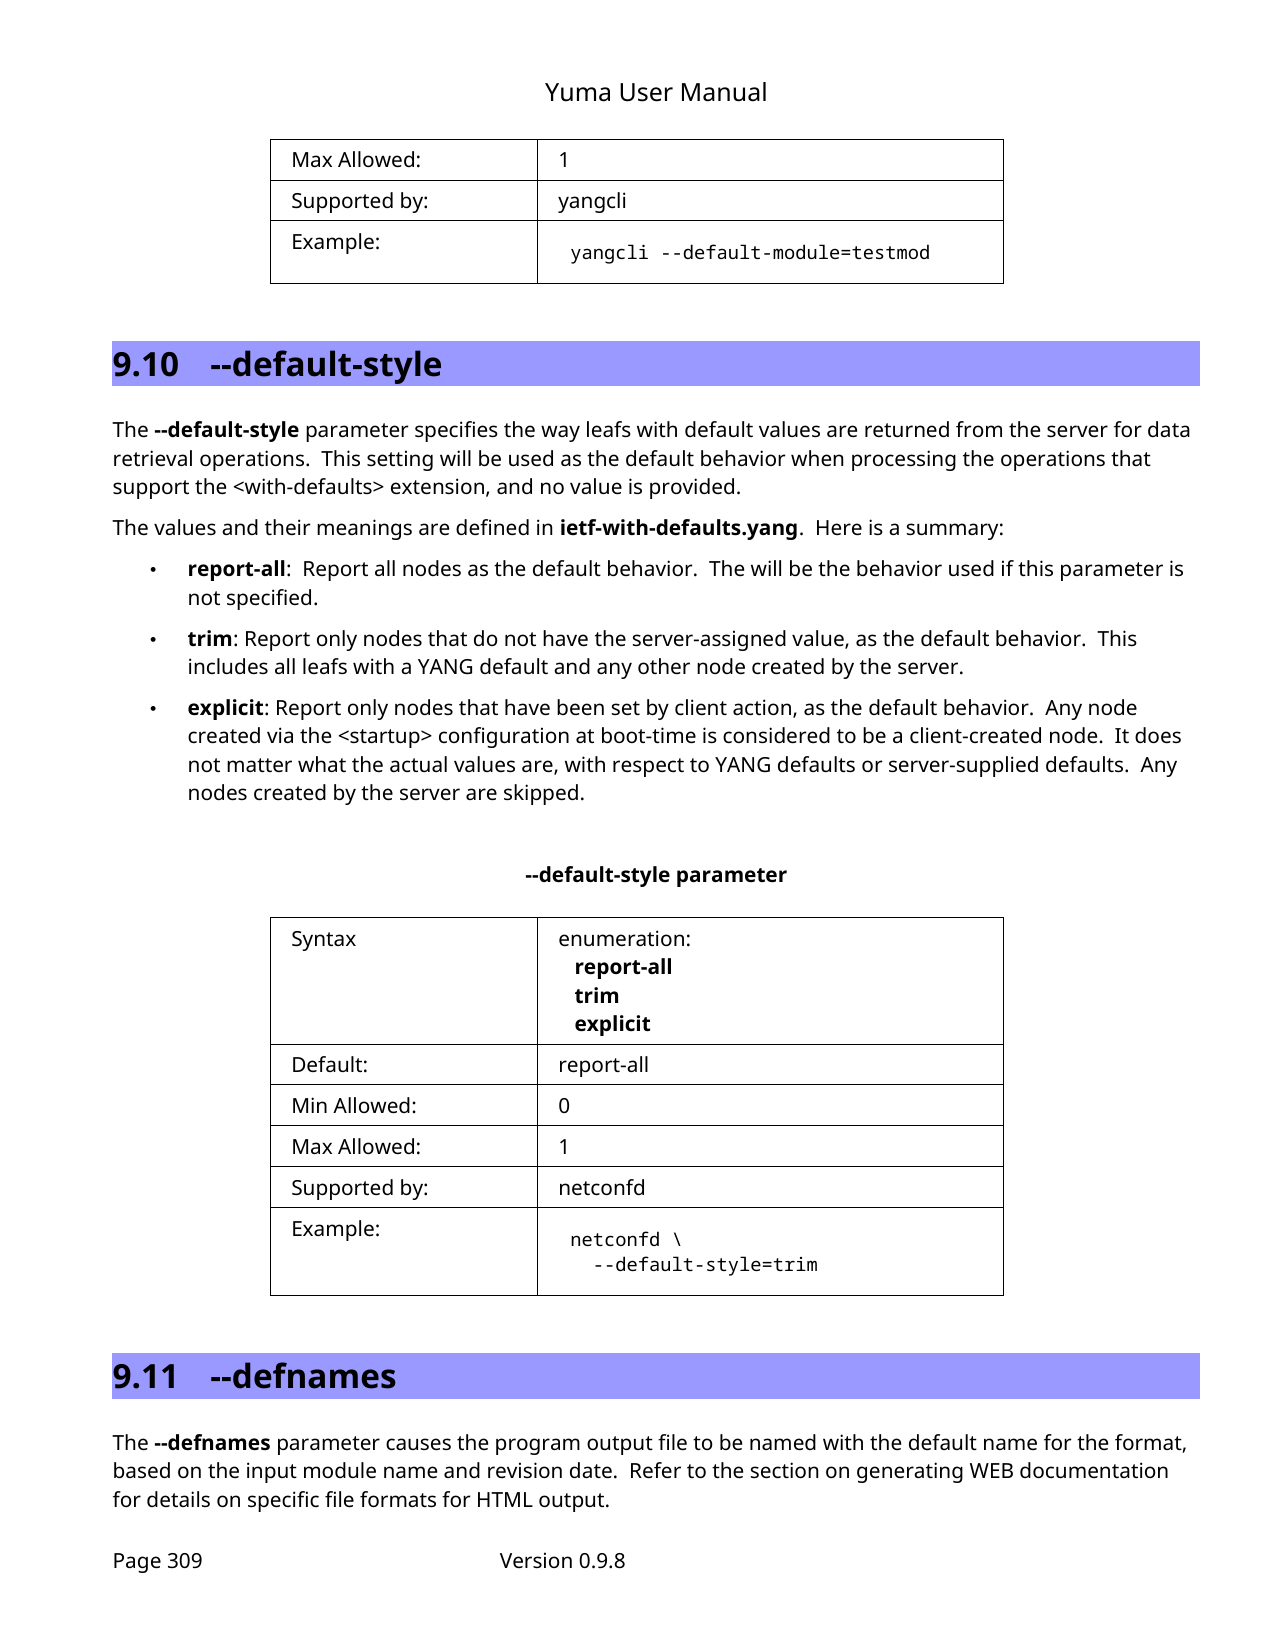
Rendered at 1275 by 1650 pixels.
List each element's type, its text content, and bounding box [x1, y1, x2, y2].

list report-all: Report all nodes as the default behavior. The will be the behavior used if this parameter is not specified. [150, 554, 1200, 611]
table_cell Example: [271, 1208, 537, 1295]
subtitle --default-style [112, 341, 1200, 386]
text The --default-style parameter specifies the way leafs with default values are returned from the server for data retrieval operations. This setting will be used as the default behavior when processing the operations that support the <with-defaults> extension, and no value is provided. [112, 416, 1200, 501]
table_cell yangcli [538, 181, 1003, 220]
table_cell Supported by: [271, 1167, 537, 1207]
table_cell report-all [538, 1045, 1003, 1084]
text The --defnames parameter causes the program output file to be named with the default name for the format, based on the input module name and revision date. Refer to the section on generating WEB documentation for details on specific file formats for HTML output. [112, 1428, 1200, 1513]
table_cell Supported by: [271, 181, 537, 220]
table_cell Example: [271, 221, 537, 282]
table_cell Max Allowed: [271, 1126, 537, 1166]
table_header Syntax [271, 918, 537, 1043]
table_cell 0 [538, 1085, 1003, 1125]
text The values and their meanings are defined in ietf-with-defaults.yang. Here is a summary: [112, 513, 1200, 542]
table_cell 1 [538, 1126, 1003, 1166]
table_cell netconfd \ --default-style=trim [538, 1208, 1003, 1295]
table_cell yangcli --default-module=testmod [538, 221, 1003, 282]
list explicit: Report only nodes that have been set by client action, as the default behavior. Any node created via the <startup> configuration at boot-time is considered to be a client-created node. It does not matter what the actual values are, with respect to YANG defaults or server-supplied defaults. Any nodes created by the server are skipped. [150, 693, 1200, 807]
table_cell Default: [271, 1045, 537, 1084]
table_header enumeration: report-all trim explicit [538, 918, 1003, 1043]
table_cell netconfd [538, 1167, 1003, 1207]
subtitle --defnames [112, 1353, 1200, 1399]
subtitle --default-style parameter [127, 860, 1185, 889]
table_cell 1 [538, 140, 1003, 179]
table_cell Max Allowed: [271, 140, 537, 179]
list trim: Report only nodes that do not have the server-assigned value, as the default behavior. This includes all leafs with a YANG default and any other node created by the server. [150, 624, 1200, 681]
table_cell Min Allowed: [271, 1085, 537, 1125]
